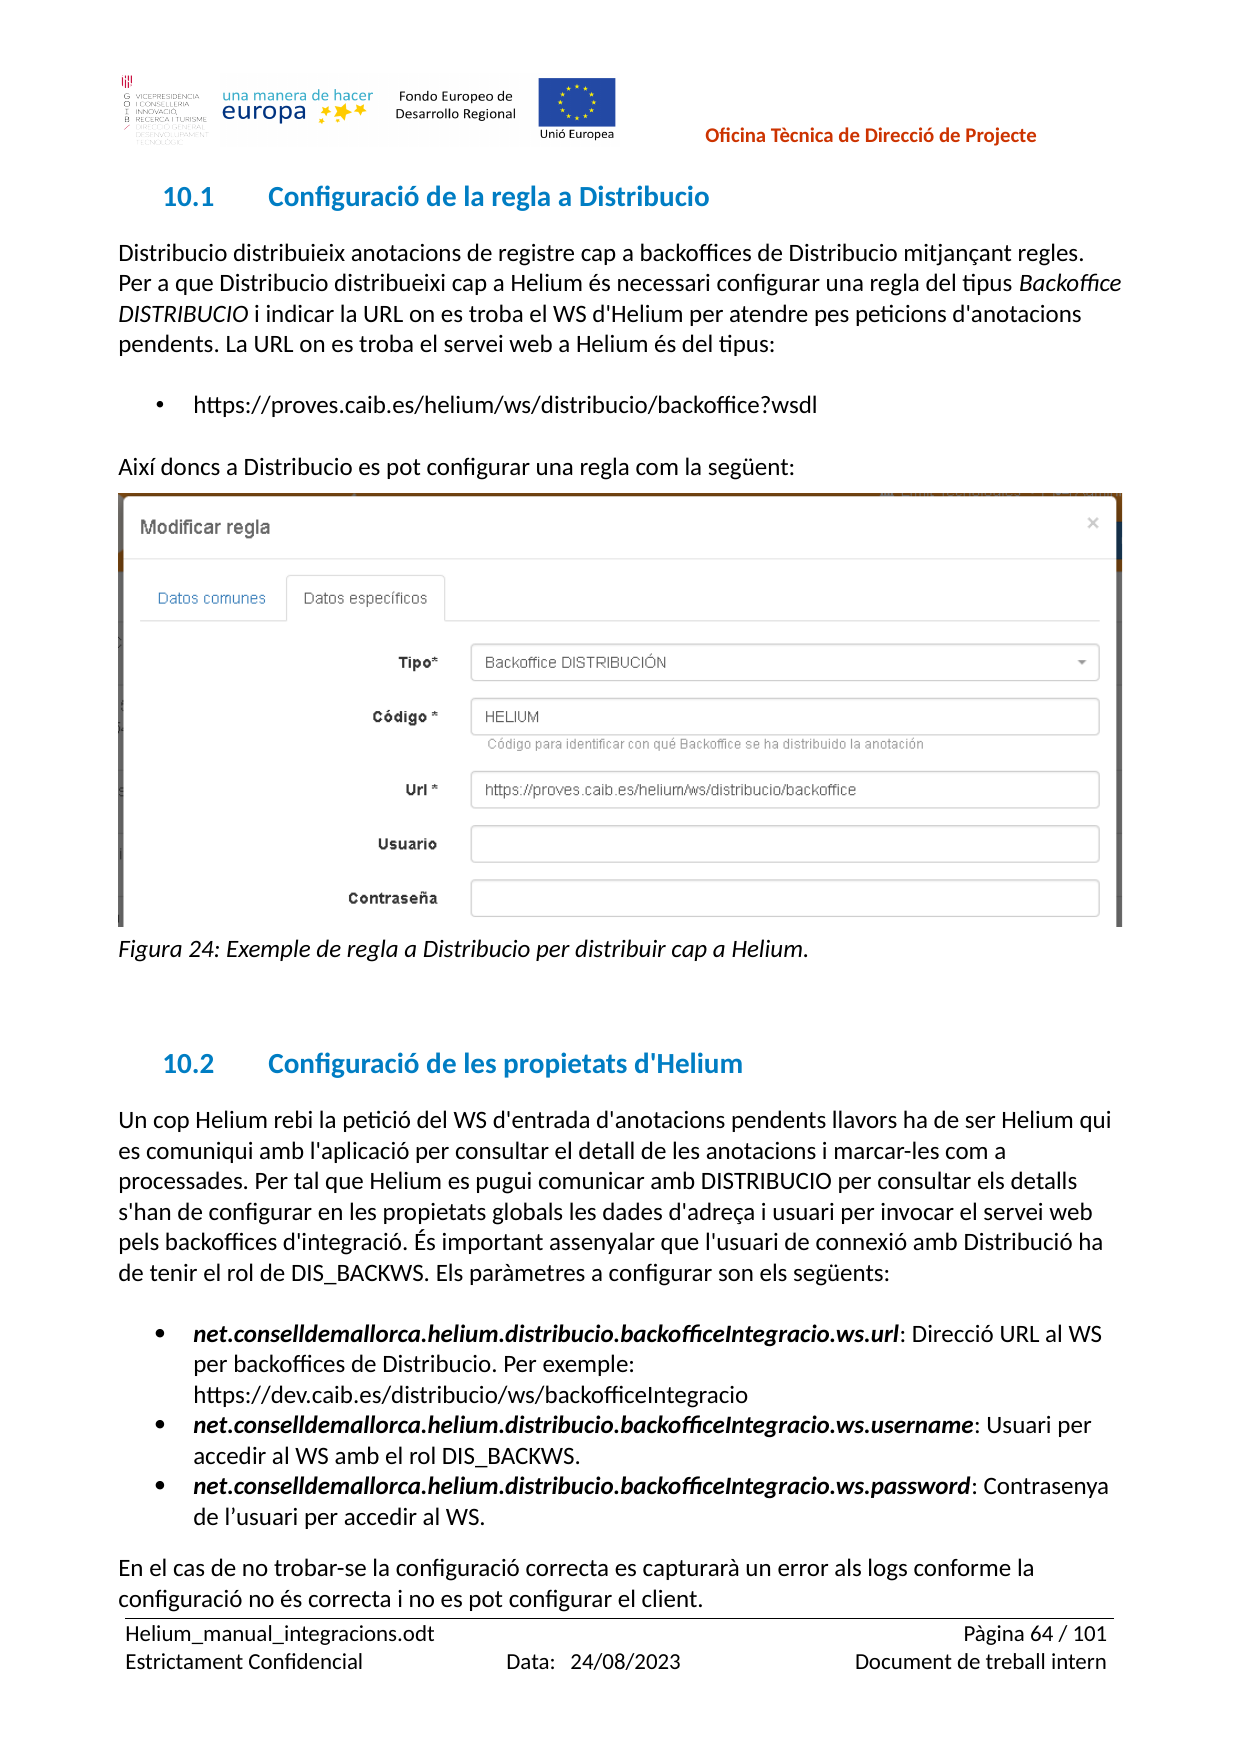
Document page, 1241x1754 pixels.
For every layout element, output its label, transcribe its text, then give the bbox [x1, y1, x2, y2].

picture [118, 73, 213, 147]
picture [219, 73, 621, 147]
list net.conselldemallorca.helium.distribucio.backofficeIntegracio.ws.url: Direcció URL al WS per backoffices de Distribucio. Per exemple: https://dev.caib.es/distribucio/ws/backofficeIntegracio [156, 1318, 1122, 1409]
text Així doncs a Distribucio es pot configurar una regla com la següent: [118, 451, 1122, 481]
subtitle Configuració de les propietats d'Helium [156, 1045, 1122, 1081]
list net.conselldemallorca.helium.distribucio.backofficeIntegracio.ws.password: Contrasenya de l’usuari per accedir al WS. [156, 1471, 1122, 1532]
text Figura 24: Exemple de regla a Distribucio per distribuir cap a Helium. [118, 927, 1122, 963]
text Distribucio distribuieix anotacions de registre cap a backoffices de Distribucio mitjançant regles. Per a que Distribucio distribueixi cap a Helium és necessari configurar una regla del tipus Backoffice DISTRIBUCIO i indicar la URL on es troba el WS d'Helium per atendre pes peticions d'anotacions pendents. La URL on es troba el servei web a Helium és del tipus: [118, 237, 1122, 359]
list https://proves.caib.es/helium/ws/distribucio/backoffice?wsdl [156, 389, 1122, 420]
subtitle Configuració de la regla a Distribucio [156, 178, 1122, 213]
text Un cop Helium rebi la petició del WS d'entrada d'anotacions pendents llavors ha de ser Helium qui es comuniqui amb l'aplicació per consultar el detall de les anotacions i marcar-les com a processades. Per tal que Helium es pugui comunicar amb DISTRIBUCIO per consultar els detalls s'han de configurar en les propietats globals les dades d'adreça i usuari per invocar el servei web pels backoffices d'integració. És important assenyalar que l'usuari de connexió amb Distribució ha de tenir el rol de DIS_BACKWS. Els paràmetres a configurar son els següents: [118, 1104, 1122, 1287]
picture [118, 493, 1123, 927]
list net.conselldemallorca.helium.distribucio.backofficeIntegracio.ws.username: Usuari per accedir al WS amb el rol DIS_BACKWS. [156, 1409, 1122, 1471]
text En el cas de no trobar-se la configuració correcta es capturarà un error als logs conforme la configuració no és correcta i no es pot configurar el client. [118, 1552, 1122, 1613]
